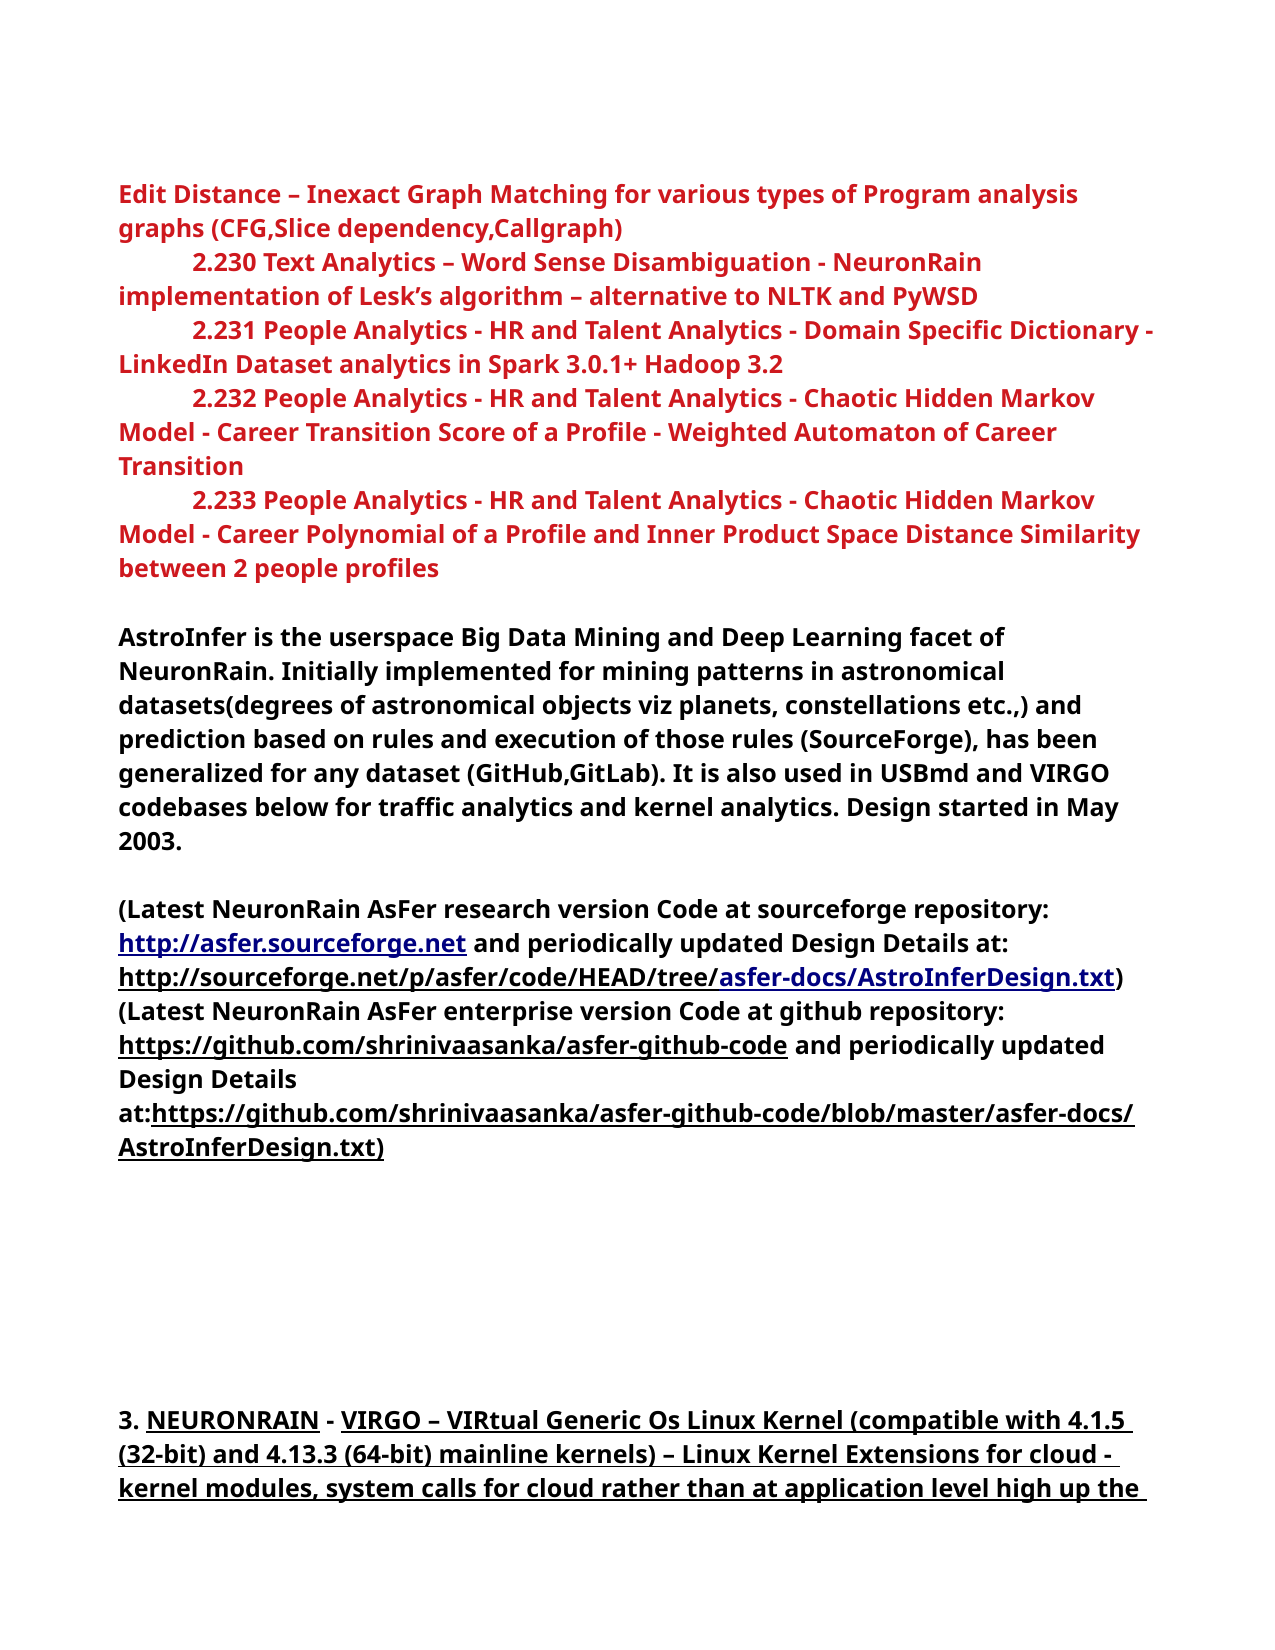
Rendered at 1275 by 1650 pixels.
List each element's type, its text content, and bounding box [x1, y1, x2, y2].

text (Latest NeuronRain AsFer enterprise version Code at github repository: https://github.com/shrinivaasanka/asfer-github-code and periodically updated Design Details at:https://github.com/shrinivaasanka/asfer-github-code/blob/master/asfer-docs/AstroInferDesign.txt) [118, 994, 1157, 1164]
text 3. NEURONRAIN - VIRGO – VIRtual Generic Os Linux Kernel (compatible with 4.1.5 (32-bit) and 4.13.3 (64-bit) mainline kernels) – Linux Kernel Extensions for cloud - kernel modules, system calls for cloud rather than at application level high up the [118, 1403, 1157, 1505]
text (Latest NeuronRain AsFer research version Code at sourceforge repository: http://asfer.sourceforge.net and periodically updated Design Details at: http://sourceforge.net/p/asfer/code/HEAD/tree/asfer-docs/AstroInferDesign.txt) [118, 892, 1157, 994]
text 2.231 People Analytics - HR and Talent Analytics - Domain Specific Dictionary - LinkedIn Dataset analytics in Spark 3.0.1+ Hadoop 3.2 [118, 313, 1157, 381]
text Edit Distance – Inexact Graph Matching for various types of Program analysis graphs (CFG,Slice dependency,Callgraph) [118, 176, 1157, 244]
text 2.233 People Analytics - HR and Talent Analytics - Chaotic Hidden Markov Model - Career Polynomial of a Profile and Inner Product Space Distance Similarity between 2 people profiles [118, 483, 1157, 585]
text 2.230 Text Analytics – Word Sense Disambiguation - NeuronRain implementation of Lesk’s algorithm – alternative to NLTK and PyWSD [118, 244, 1157, 313]
text 2.232 People Analytics - HR and Talent Analytics - Chaotic Hidden Markov Model - Career Transition Score of a Profile - Weighted Automaton of Career Transition [118, 381, 1157, 483]
text AstroInfer is the userspace Big Data Mining and Deep Learning facet of NeuronRain. Initially implemented for mining patterns in astronomical datasets(degrees of astronomical objects viz planets, constellations etc.,) and prediction based on rules and execution of those rules (SourceForge), has been generalized for any dataset (GitHub,GitLab). It is also used in USBmd and VIRGO codebases below for traffic analytics and kernel analytics. Design started in May 2003. [118, 619, 1157, 858]
